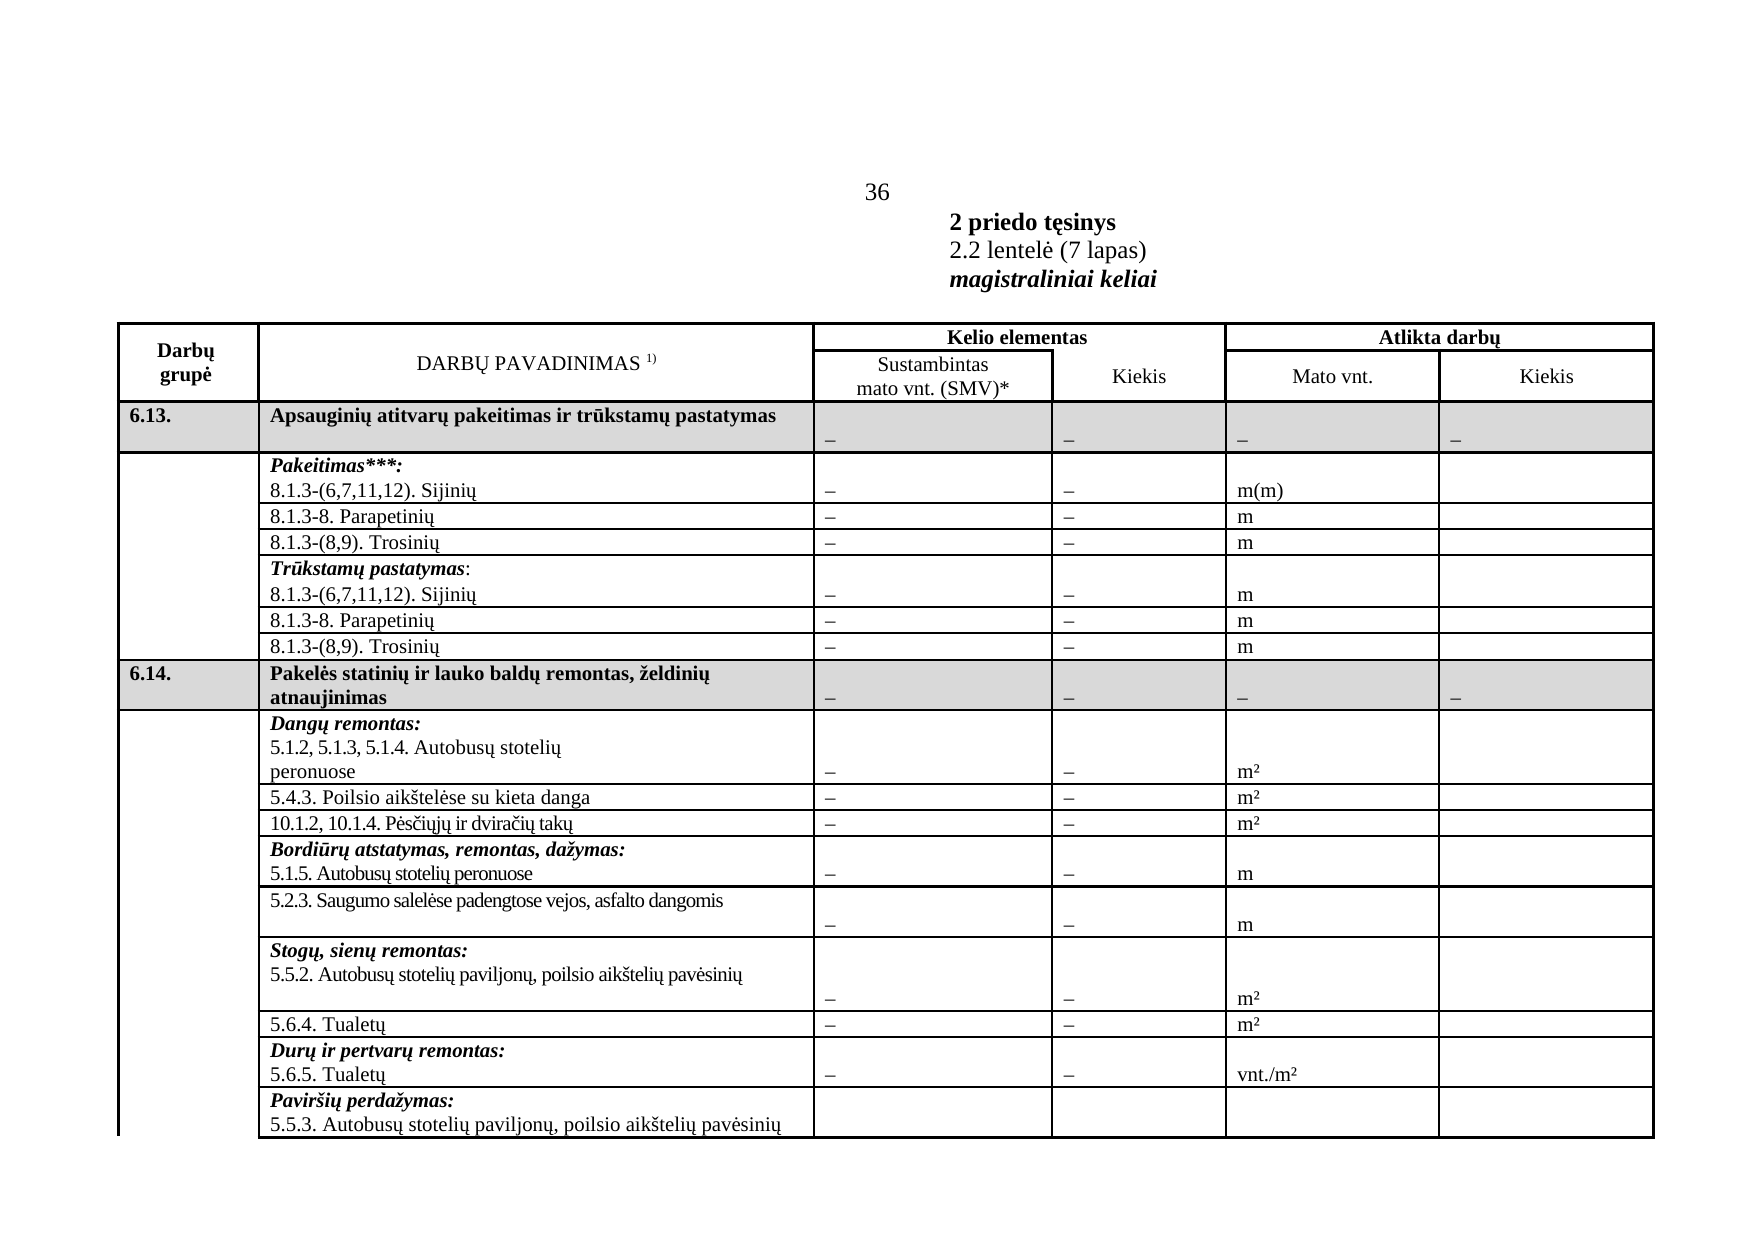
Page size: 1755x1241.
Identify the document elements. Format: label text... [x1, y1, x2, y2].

table_cell [1440, 478, 1652, 502]
table_cell [1440, 1088, 1652, 1112]
table_cell [815, 1113, 1051, 1136]
table_cell Durų ir pertvarų remontas: [260, 1038, 813, 1062]
table_cell – [815, 735, 1051, 783]
table_cell Kiekis [1441, 352, 1652, 400]
table_cell 5.6.5. Tualetų [260, 1062, 813, 1086]
table_cell m² [1227, 811, 1438, 835]
table_cell – [1053, 785, 1225, 809]
table_cell [120, 554, 258, 658]
table_cell [1053, 837, 1225, 861]
table_cell [1227, 837, 1438, 861]
table_cell [815, 1038, 1051, 1062]
table_cell [1440, 580, 1652, 606]
table_cell [1440, 938, 1652, 962]
table_cell [1227, 1038, 1438, 1062]
text magistraliniai keliai [118, 264, 1636, 293]
table_cell [1227, 938, 1438, 962]
table_header Atlikta darbų [1227, 325, 1652, 349]
table_cell – [815, 530, 1051, 554]
table_cell – [1053, 735, 1225, 783]
table_cell [1227, 1113, 1438, 1136]
table_cell m [1227, 634, 1438, 658]
table_cell [1440, 811, 1652, 835]
table_cell 8.1.3-(6,7,11,12). Sijinių [260, 478, 813, 502]
table_cell – [815, 861, 1051, 885]
table_cell m [1227, 888, 1438, 936]
table_cell m² [1227, 735, 1438, 783]
table_cell [1053, 454, 1225, 477]
table_cell [1440, 785, 1652, 809]
table_cell [1440, 735, 1652, 783]
table_cell – [1053, 608, 1225, 632]
table_cell 5.5.2. Autobusų stotelių paviljonų, poilsio aikštelių pavėsinių [260, 962, 813, 1010]
table_cell m [1227, 608, 1438, 632]
table_cell [1227, 1088, 1438, 1112]
table_cell – [815, 811, 1051, 835]
text 2 priedo tęsinys [118, 207, 1636, 235]
table_cell – [1053, 661, 1225, 709]
table_cell – [1053, 962, 1225, 1010]
table_cell – [1440, 661, 1652, 709]
table_cell – [815, 504, 1051, 528]
table_header DARBŲ PAVADINIMAS 1) [260, 325, 812, 400]
table_cell 5.1.2, 5.1.3, 5.1.4. Autobusų stotelių peronuose [260, 735, 813, 783]
table_cell 8.1.3-(6,7,11,12). Sijinių [260, 580, 813, 606]
table_cell [1440, 1113, 1652, 1136]
table_cell 6.13. [120, 403, 258, 451]
table_cell [1440, 962, 1652, 1010]
table_cell 8.1.3-(8,9). Trosinių [260, 634, 813, 658]
table_cell – [1053, 1012, 1225, 1036]
table_cell m² [1227, 962, 1438, 1010]
table_cell [815, 938, 1051, 962]
table_cell – [1053, 403, 1225, 451]
table_cell [1440, 530, 1652, 554]
table_cell – [1053, 634, 1225, 658]
table_cell 10.1.2, 10.1.4. Pėsčiųjų ir dviračių takų [260, 811, 813, 835]
table_cell m [1227, 504, 1438, 528]
table_cell – [815, 580, 1051, 606]
table_cell – [1053, 1062, 1225, 1086]
table_cell [1440, 861, 1652, 885]
table_cell Dangų remontas: [260, 711, 813, 735]
table_cell – [1053, 478, 1225, 502]
table_cell [1053, 1038, 1225, 1062]
table_header Kelio elementas [815, 325, 1224, 349]
table_cell 5.5.3. Autobusų stotelių paviljonų, poilsio aikštelių pavėsinių [260, 1113, 813, 1136]
table_cell 8.1.3-8. Parapetinių [260, 504, 813, 528]
table_cell Mato vnt. [1227, 352, 1438, 400]
table_cell [815, 454, 1051, 477]
table_cell [1440, 504, 1652, 528]
table_cell – [1053, 811, 1225, 835]
table_cell m² [1227, 785, 1438, 809]
table_cell m [1227, 580, 1438, 606]
table_cell [815, 837, 1051, 861]
table_cell [1053, 1088, 1225, 1112]
table_cell [1440, 711, 1652, 735]
table_cell [815, 711, 1051, 735]
text 2.2 lentelė (7 lapas) [118, 235, 1636, 264]
table_cell – [1053, 504, 1225, 528]
table_cell – [815, 888, 1051, 936]
table_cell 5.4.3. Poilsio aikštelėse su kieta danga [260, 785, 813, 809]
table_cell – [815, 403, 1051, 451]
table_cell [1440, 1012, 1652, 1036]
table_cell – [815, 962, 1051, 1010]
table_cell Apsauginių atitvarų pakeitimas ir trūkstamų pastatymas [260, 403, 813, 451]
table_cell [120, 711, 258, 1136]
table_cell vnt./m² [1227, 1062, 1438, 1086]
table_cell [1227, 556, 1438, 580]
table_cell [1053, 711, 1225, 735]
table_cell [120, 454, 258, 554]
table_cell [1053, 1113, 1225, 1136]
table_cell [1053, 556, 1225, 580]
table_cell – [815, 1012, 1051, 1036]
table_cell – [815, 661, 1051, 709]
table_cell [1440, 634, 1652, 658]
table_cell Trūkstamų pastatymas: [260, 556, 813, 580]
table_cell m² [1227, 1012, 1438, 1036]
table_cell [815, 1088, 1051, 1112]
table_cell [1440, 556, 1652, 580]
table_cell 6.14. [120, 661, 258, 709]
table_cell 5.1.5. Autobusų stotelių peronuose [260, 861, 813, 885]
table_cell 8.1.3-(8,9). Trosinių [260, 530, 813, 554]
table_cell [1440, 888, 1652, 936]
table_cell [1227, 454, 1438, 477]
table_cell Stogų, sienų remontas: [260, 938, 813, 962]
table_cell Kiekis [1054, 349, 1224, 400]
table_cell – [815, 608, 1051, 632]
table_cell – [815, 1062, 1051, 1086]
table_cell – [1053, 580, 1225, 606]
table_cell [1440, 1038, 1652, 1062]
table_cell Bordiūrų atstatymas, remontas, dažymas: [260, 837, 813, 861]
table_cell [815, 556, 1051, 580]
table_cell – [1053, 861, 1225, 885]
table_cell m [1227, 530, 1438, 554]
table_cell m [1227, 861, 1438, 885]
table_cell [1440, 1062, 1652, 1086]
table_cell – [1053, 530, 1225, 554]
table_cell Sustambintas mato vnt. (SMV)* [815, 352, 1051, 400]
table_cell [1440, 608, 1652, 632]
table_cell – [815, 634, 1051, 658]
table_cell m(m) [1227, 478, 1438, 502]
table_cell [1440, 454, 1652, 477]
table_cell Paviršių perdažymas: [260, 1088, 813, 1112]
table_cell – [1227, 661, 1438, 709]
table_cell 5.6.4. Tualetų [260, 1012, 813, 1036]
table_cell – [815, 785, 1051, 809]
table_cell 8.1.3-8. Parapetinių [260, 608, 813, 632]
table_cell [1227, 711, 1438, 735]
table_cell Pakelės statinių ir lauko baldų remontas, želdinių atnaujinimas [260, 661, 813, 709]
table_cell – [1227, 403, 1438, 451]
table_cell 5.2.3. Saugumo salelėse padengtose vejos, asfalto dangomis [260, 888, 813, 936]
table_cell – [1440, 403, 1652, 451]
table_cell – [815, 478, 1051, 502]
table_cell Pakeitimas***: [260, 454, 813, 477]
table_cell [1053, 938, 1225, 962]
table_header Darbų grupė [120, 325, 257, 400]
table_cell – [1053, 888, 1225, 936]
table_cell [1440, 837, 1652, 861]
